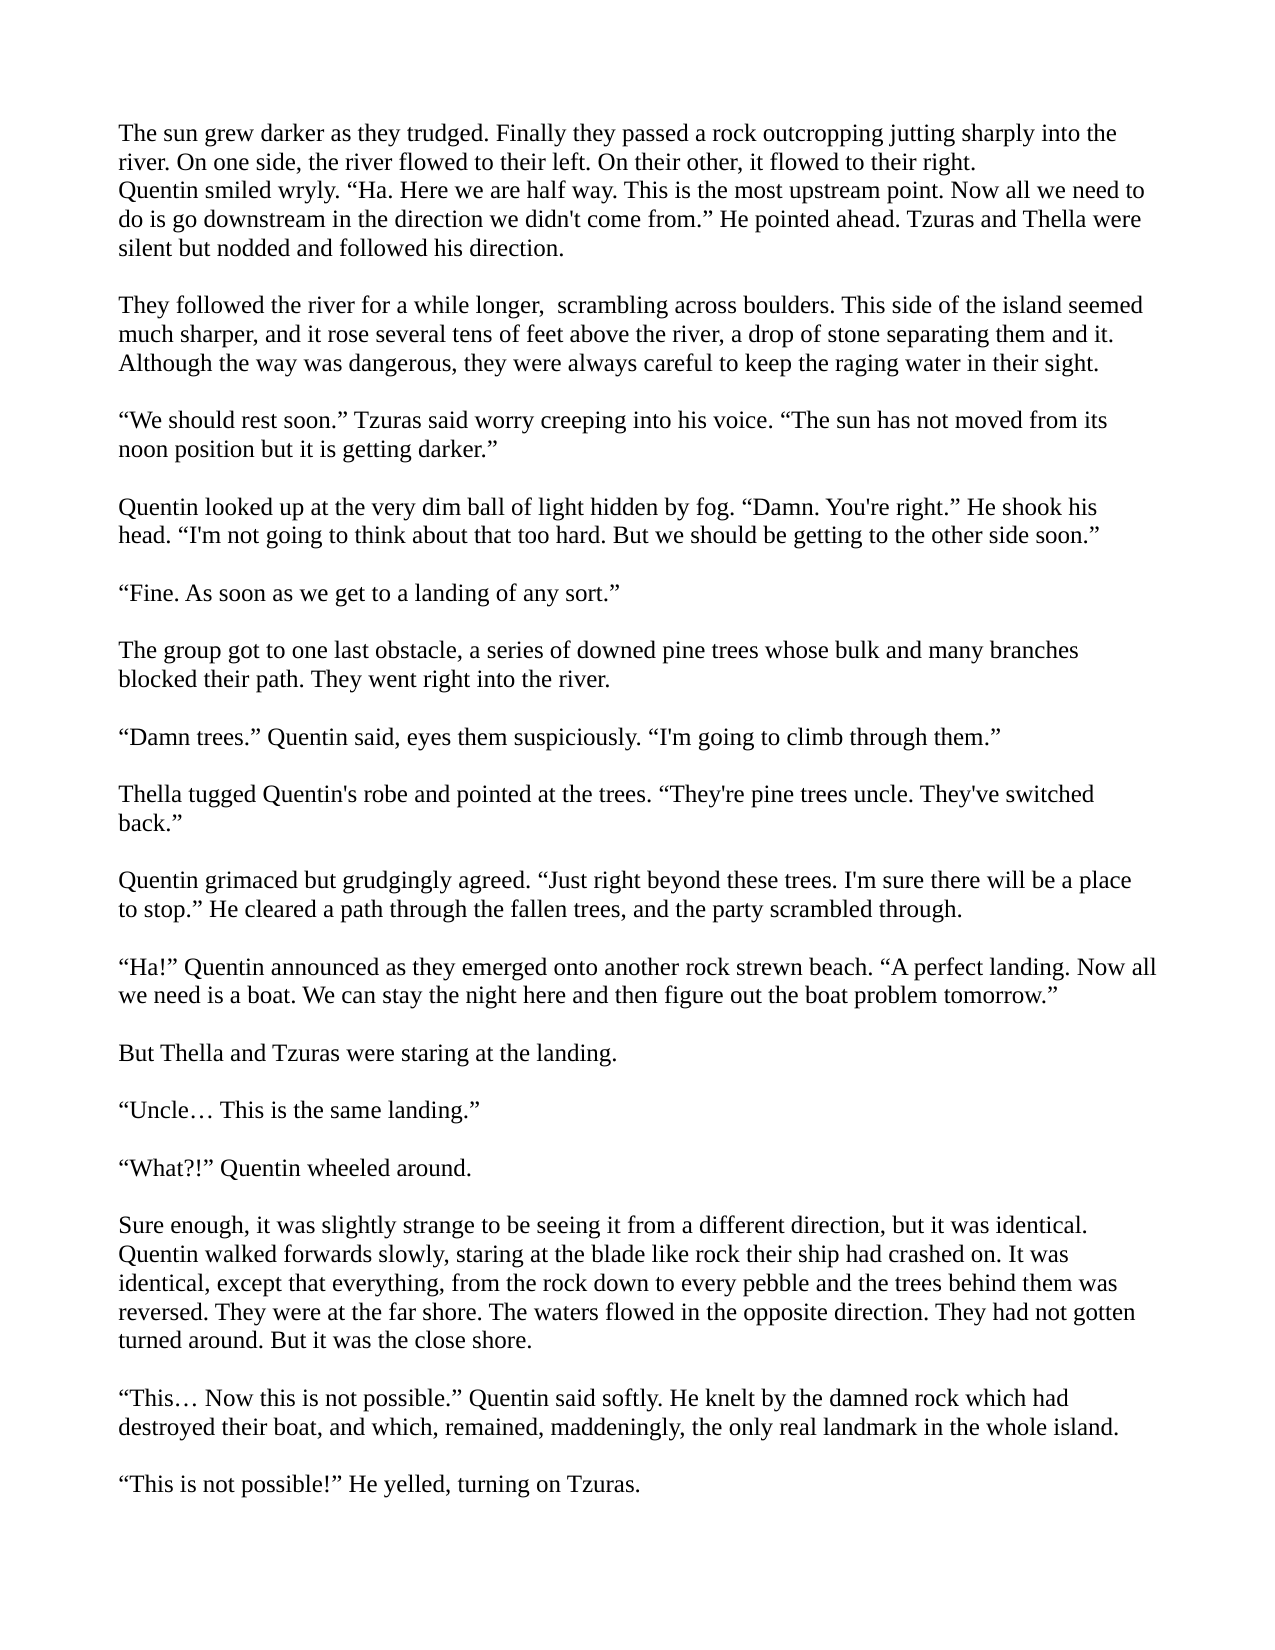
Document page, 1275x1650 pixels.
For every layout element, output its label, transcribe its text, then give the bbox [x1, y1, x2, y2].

text The group got to one last obstacle, a series of downed pine trees whose bulk and many branches blocked their path. They went right into the river. [118, 636, 1157, 693]
text “This is not possible!” He yelled, turning on Tzuras. [118, 1469, 1157, 1498]
text Quentin looked up at the very dim ball of light hidden by fog. “Damn. You're right.” He shook his head. “I'm not going to think about that too hard. But we should be getting to the other side soon.” [118, 492, 1157, 549]
text “We should rest soon.” Tzuras said worry creeping into his voice. “The sun has not moved from its noon position but it is getting darker.” [118, 406, 1157, 463]
text “What?!” Quentin wheeled around. [118, 1153, 1157, 1182]
text But Thella and Tzuras were staring at the landing. [118, 1038, 1157, 1067]
text “This… Now this is not possible.” Quentin said softly. He knelt by the damned rock which had destroyed their boat, and which, remained, maddeningly, the only real landmark in the whole island. [118, 1383, 1157, 1441]
text The sun grew darker as they trudged. Finally they passed a rock outcropping jutting sharply into the river. On one side, the river flowed to their left. On their other, it flowed to their right. [118, 118, 1157, 176]
text Thella tugged Quentin's robe and pointed at the trees. “They're pine trees uncle. They've switched back.” [118, 779, 1157, 837]
text “Damn trees.” Quentin said, eyes them suspiciously. “I'm going to climb through them.” [118, 722, 1157, 751]
text Quentin smiled wryly. “Ha. Here we are half way. This is the most upstream point. Now all we need to do is go downstream in the direction we didn't come from.” He pointed ahead. Tzuras and Thella were silent but nodded and followed his direction. [118, 176, 1157, 262]
text They followed the river for a while longer, scrambling across boulders. This side of the island seemed much sharper, and it rose several tens of feet above the river, a drop of stone separating them and it. Although the way was dangerous, they were always careful to keep the raging water in their sight. [118, 291, 1157, 377]
text Sure enough, it was slightly strange to be seeing it from a different direction, but it was identical. Quentin walked forwards slowly, staring at the blade like rock their ship had crashed on. It was identical, except that everything, from the rock down to every pebble and the trees behind them was reversed. They were at the far shore. The waters flowed in the opposite direction. They had not gotten turned around. But it was the close shore. [118, 1211, 1157, 1354]
text “Fine. As soon as we get to a landing of any sort.” [118, 578, 1157, 607]
text “Ha!” Quentin announced as they emerged onto another rock strewn beach. “A perfect landing. Now all we need is a boat. We can stay the night here and then figure out the boat problem tomorrow.” [118, 952, 1157, 1009]
text Quentin grimaced but grudgingly agreed. “Just right beyond these trees. I'm sure there will be a place to stop.” He cleared a path through the fallen trees, and the party scrambled through. [118, 866, 1157, 923]
text “Uncle… This is the same landing.” [118, 1096, 1157, 1124]
